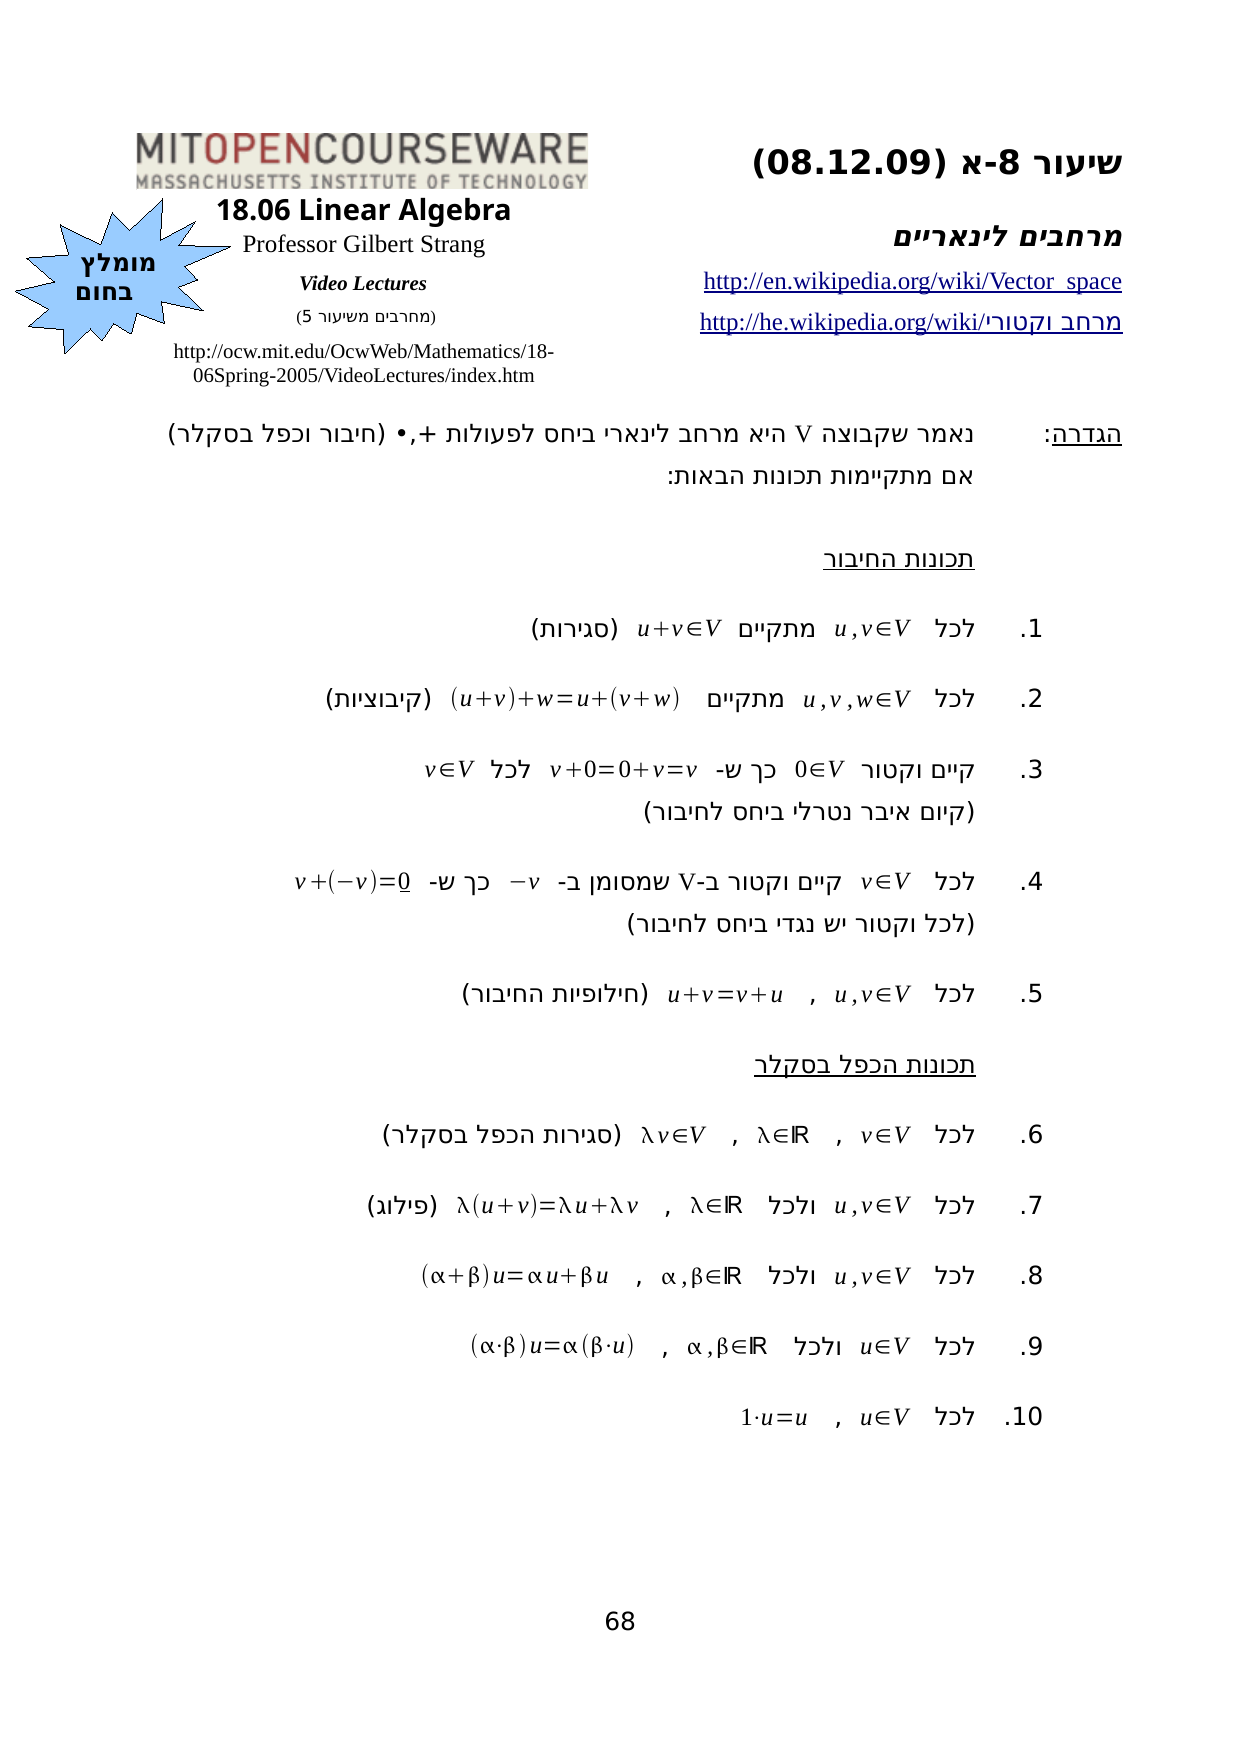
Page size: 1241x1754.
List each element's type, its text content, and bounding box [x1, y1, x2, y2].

subtitle [188, 294, 591, 307]
text אם מתקיימות תכונות הבאות: [118, 461, 974, 490]
subtitle [137, 327, 591, 339]
text (מחרבים משיעור 5)‎ [137, 307, 591, 327]
text http://en.wikipedia.org/wiki/Vector_space [591, 266, 1122, 295]
text Professor Gilbert Strang [180, 229, 591, 258]
list לכל , (חילופיות החיבור) [118, 979, 1043, 1008]
list לכל ולכל , [118, 1332, 1043, 1390]
list (לכל וקטור יש נגדי ביחס לחיבור) [118, 909, 1043, 967]
list לכל קיים וקטור ב-V שמסומן ב-כך ש- [118, 867, 1043, 896]
list לכל מתקיים (קיבוציות) [118, 685, 1043, 743]
subtitle [118, 143, 136, 182]
text http://he.wikipedia.org/wiki/מרחב וקטורי [591, 307, 1122, 337]
list לכל ולכל , [118, 1261, 1043, 1319]
text 18.06 Linear Algebra [137, 189, 591, 229]
subtitle [186, 258, 591, 271]
list לכל ולכל , (פילוג) [118, 1191, 1043, 1249]
list לכל , , (סגירות הכפל בסקלר) [118, 1121, 1043, 1178]
list קיים וקטורכך ש-לכל [118, 755, 1043, 784]
text הגדרה: נאמר שקבוצה V היא מרחב לינארי ביחס לפעולות +,• (חיבור וכפל בסקלר) [118, 419, 1122, 448]
list לכל מתקיים(סגירות) [118, 614, 1043, 672]
text Video Lectures [180, 271, 591, 294]
list (קיום איבר נטרלי ביחס לחיבור) [118, 797, 1043, 855]
subtitle מרחבים לינאריים [591, 220, 1122, 254]
text תכונות החיבור [118, 544, 1122, 602]
list לכל , [118, 1402, 1043, 1431]
picture [136, 133, 589, 190]
text http://ocw.mit.edu/OcwWeb/Mathematics/18-06Spring-2005/VideoLectures/index.htm [137, 339, 591, 387]
subtitle שיעור 8-א (08.12.09) [589, 143, 1122, 182]
list תכונות הכפל בסקלר [118, 1021, 1043, 1108]
